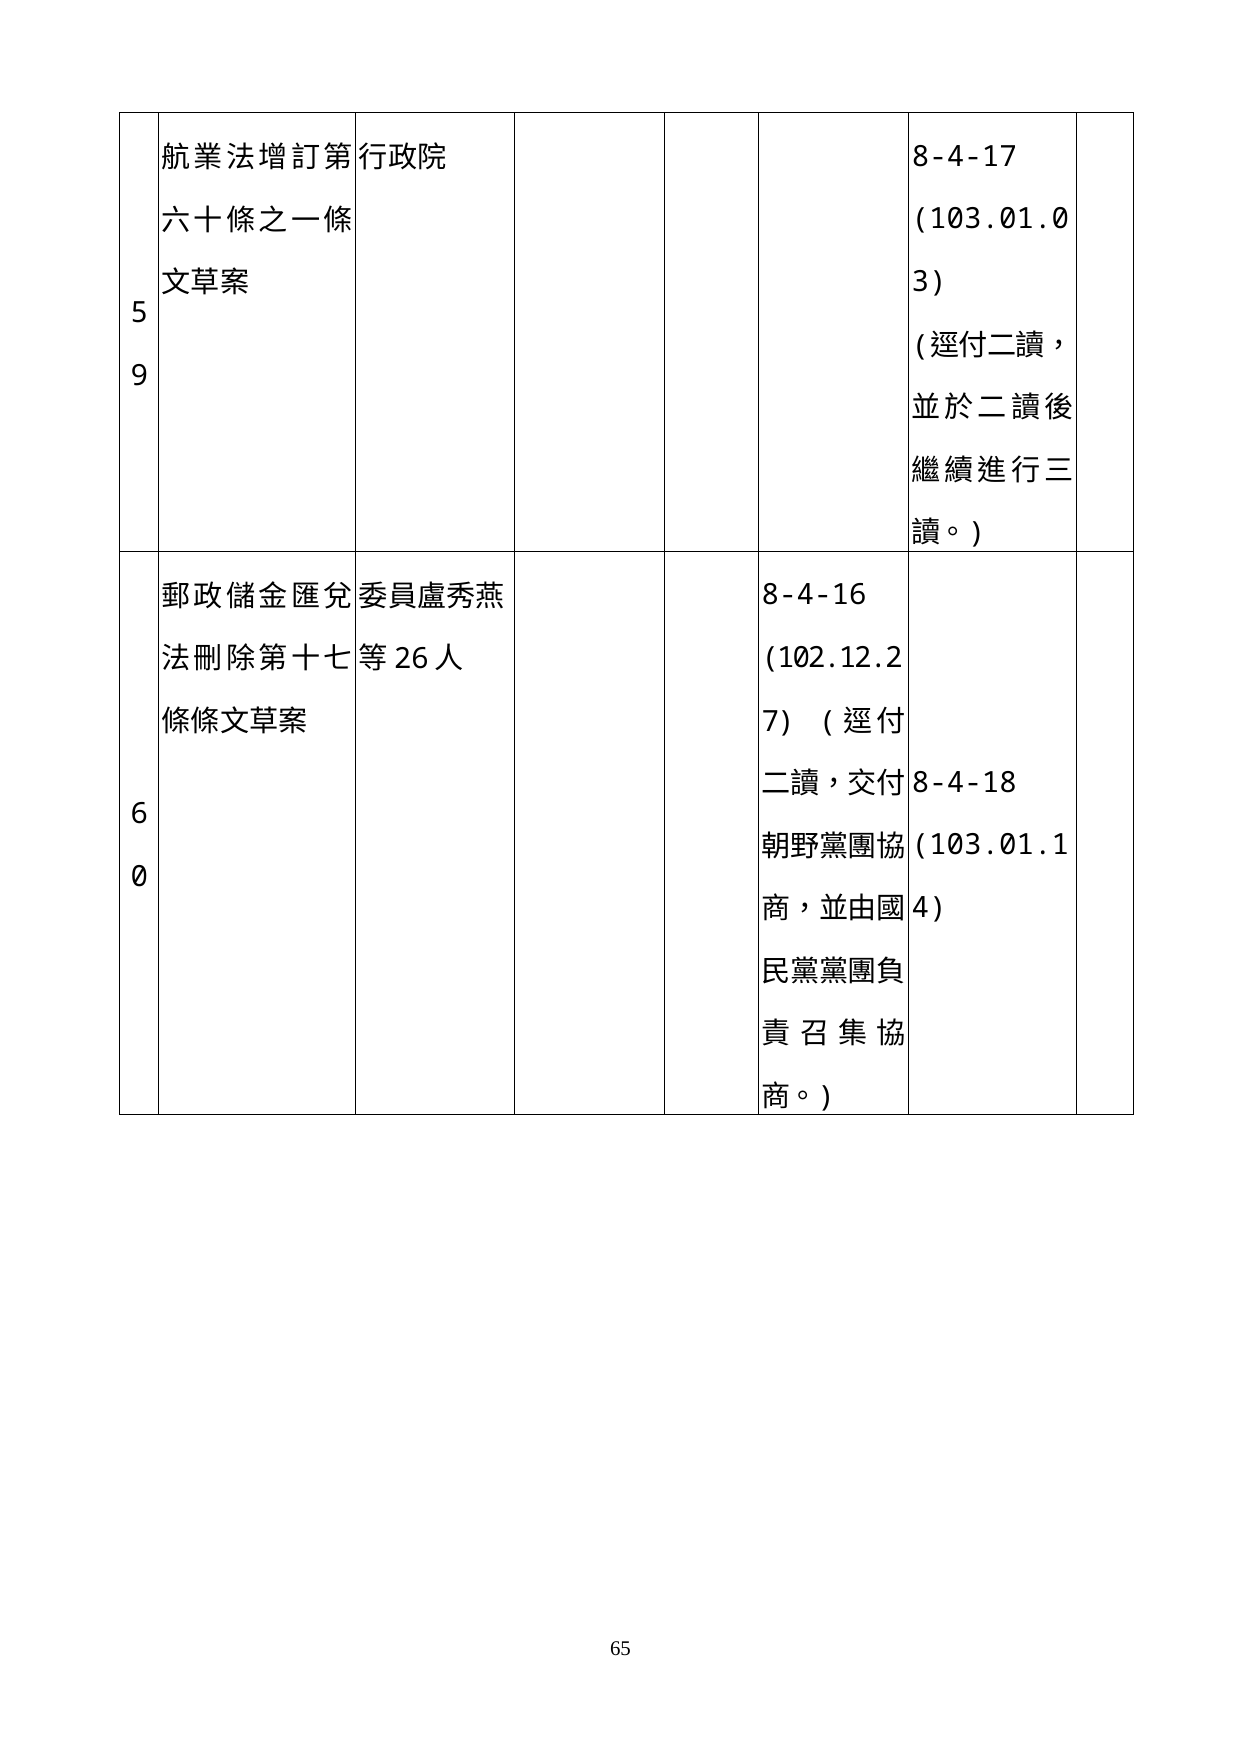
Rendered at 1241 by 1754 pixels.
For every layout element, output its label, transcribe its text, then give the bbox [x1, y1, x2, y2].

table_cell [515, 552, 664, 1114]
table_cell 航業法增訂第六十條之一條文草案 [159, 113, 355, 551]
table_cell 委員盧秀燕等26人 [356, 552, 514, 1114]
table_cell [665, 552, 758, 1114]
table_cell 行政院 [356, 113, 514, 551]
table_cell 60 [120, 552, 158, 1114]
table_cell [1077, 113, 1133, 551]
table_cell 8-4-18 (103.01.14) [909, 552, 1076, 1114]
table_cell [665, 113, 758, 551]
table_cell 8-4-17 (103.01.03) (逕付二讀，並於二讀後繼續進行三讀。) [909, 113, 1076, 551]
table_cell 郵政儲金匯兌法刪除第十七條條文草案 [159, 552, 355, 1114]
table_cell 8-4-16 (102.12.27) (逕付二讀，交付朝野黨團協商，並由國民黨黨團負責召集協商。) [759, 552, 908, 1114]
table_cell 59 [120, 113, 158, 551]
table_cell [515, 113, 664, 551]
table_cell [759, 113, 908, 551]
table_cell [1077, 552, 1133, 1114]
